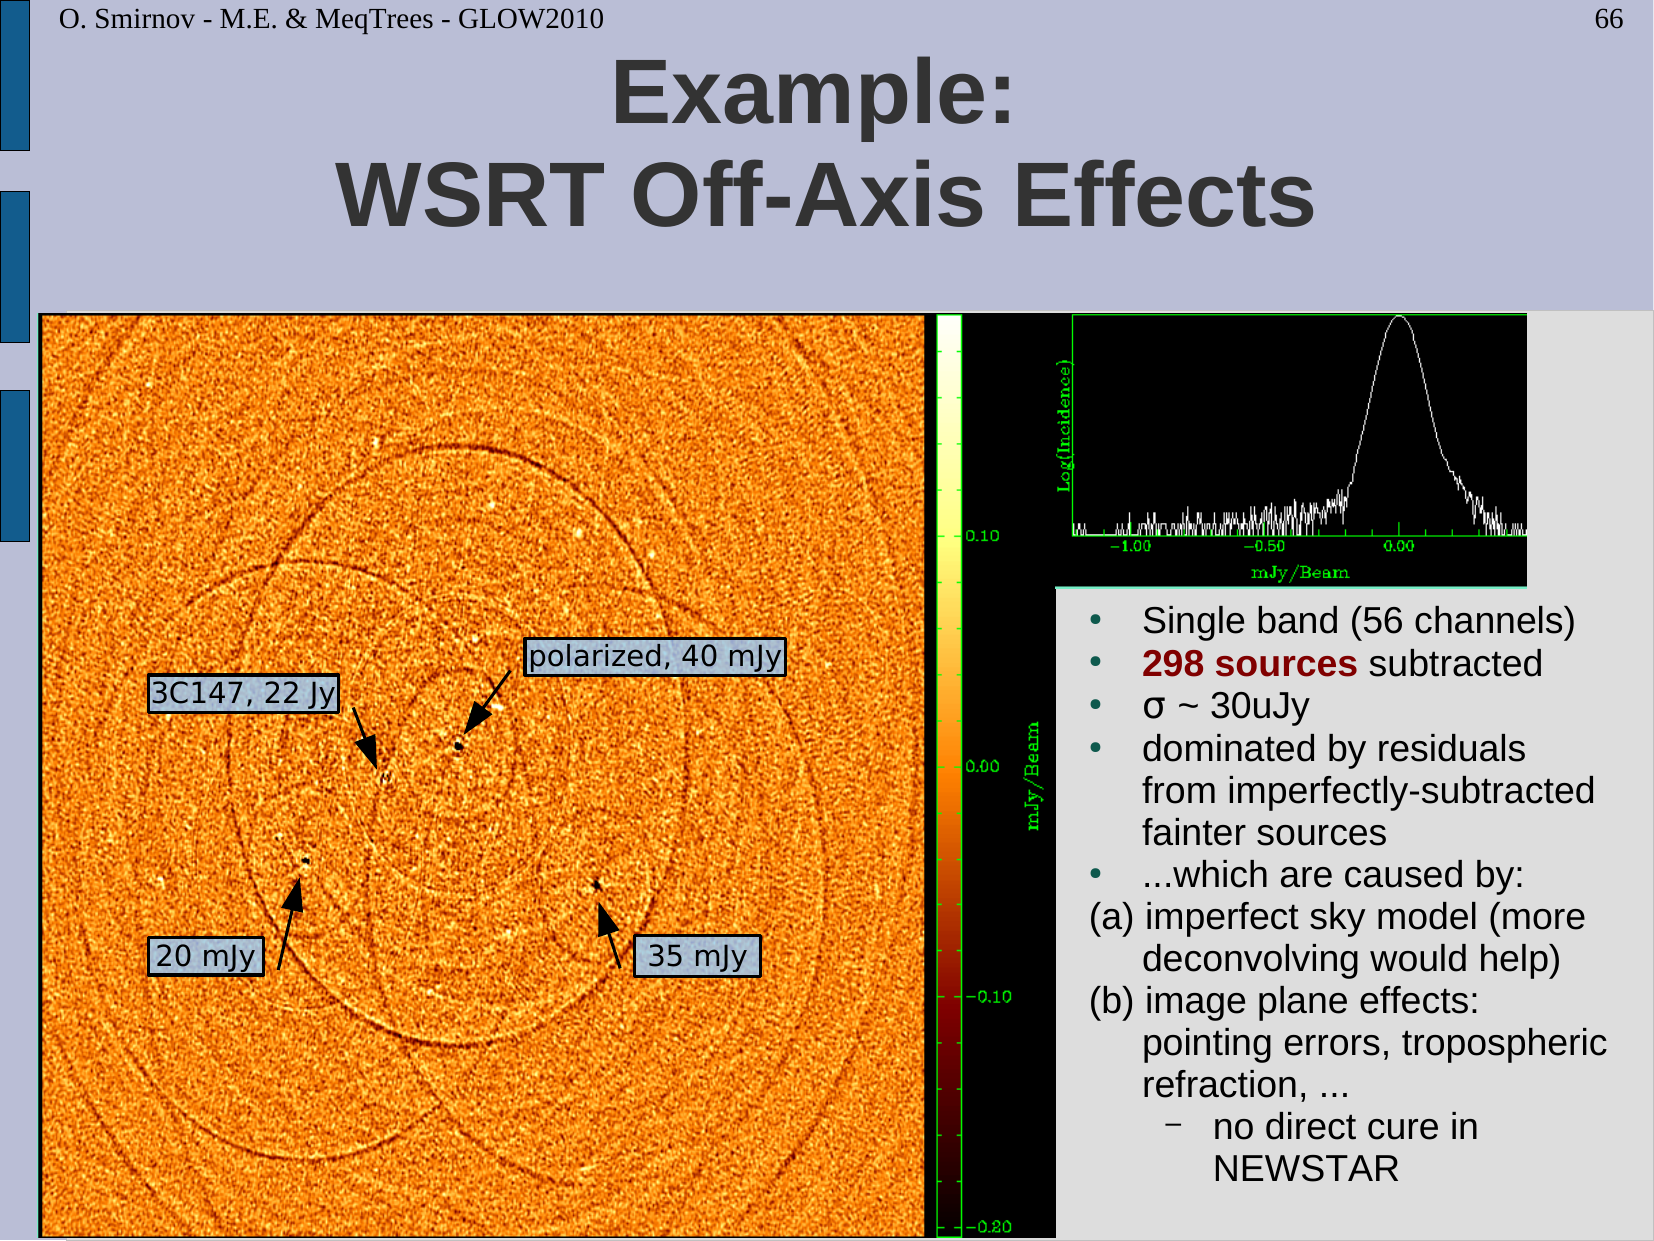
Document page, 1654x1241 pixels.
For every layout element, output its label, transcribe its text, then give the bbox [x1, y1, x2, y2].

text_box 35 mJy [635, 936, 761, 976]
title Example: WSRT Off-Axis Effects [121, 40, 1534, 349]
text_box 3C147, 22 Jy [148, 675, 339, 712]
list Single band (56 channels) 298 sources subtracted σ ~ 30uJy dominated by residuals from imperfectly-subtracted fainter sources ...which are caused by: (a) imperfect sky model (more deconvolving would help) (b) image plane effects: pointing errors, tropospheric refraction, ... no direct cure in NEWSTAR [1071, 600, 1611, 1190]
text_box 20 mJy [148, 937, 264, 975]
picture [37, 313, 1527, 1238]
text_box polarized, 40 mJy [525, 638, 785, 675]
